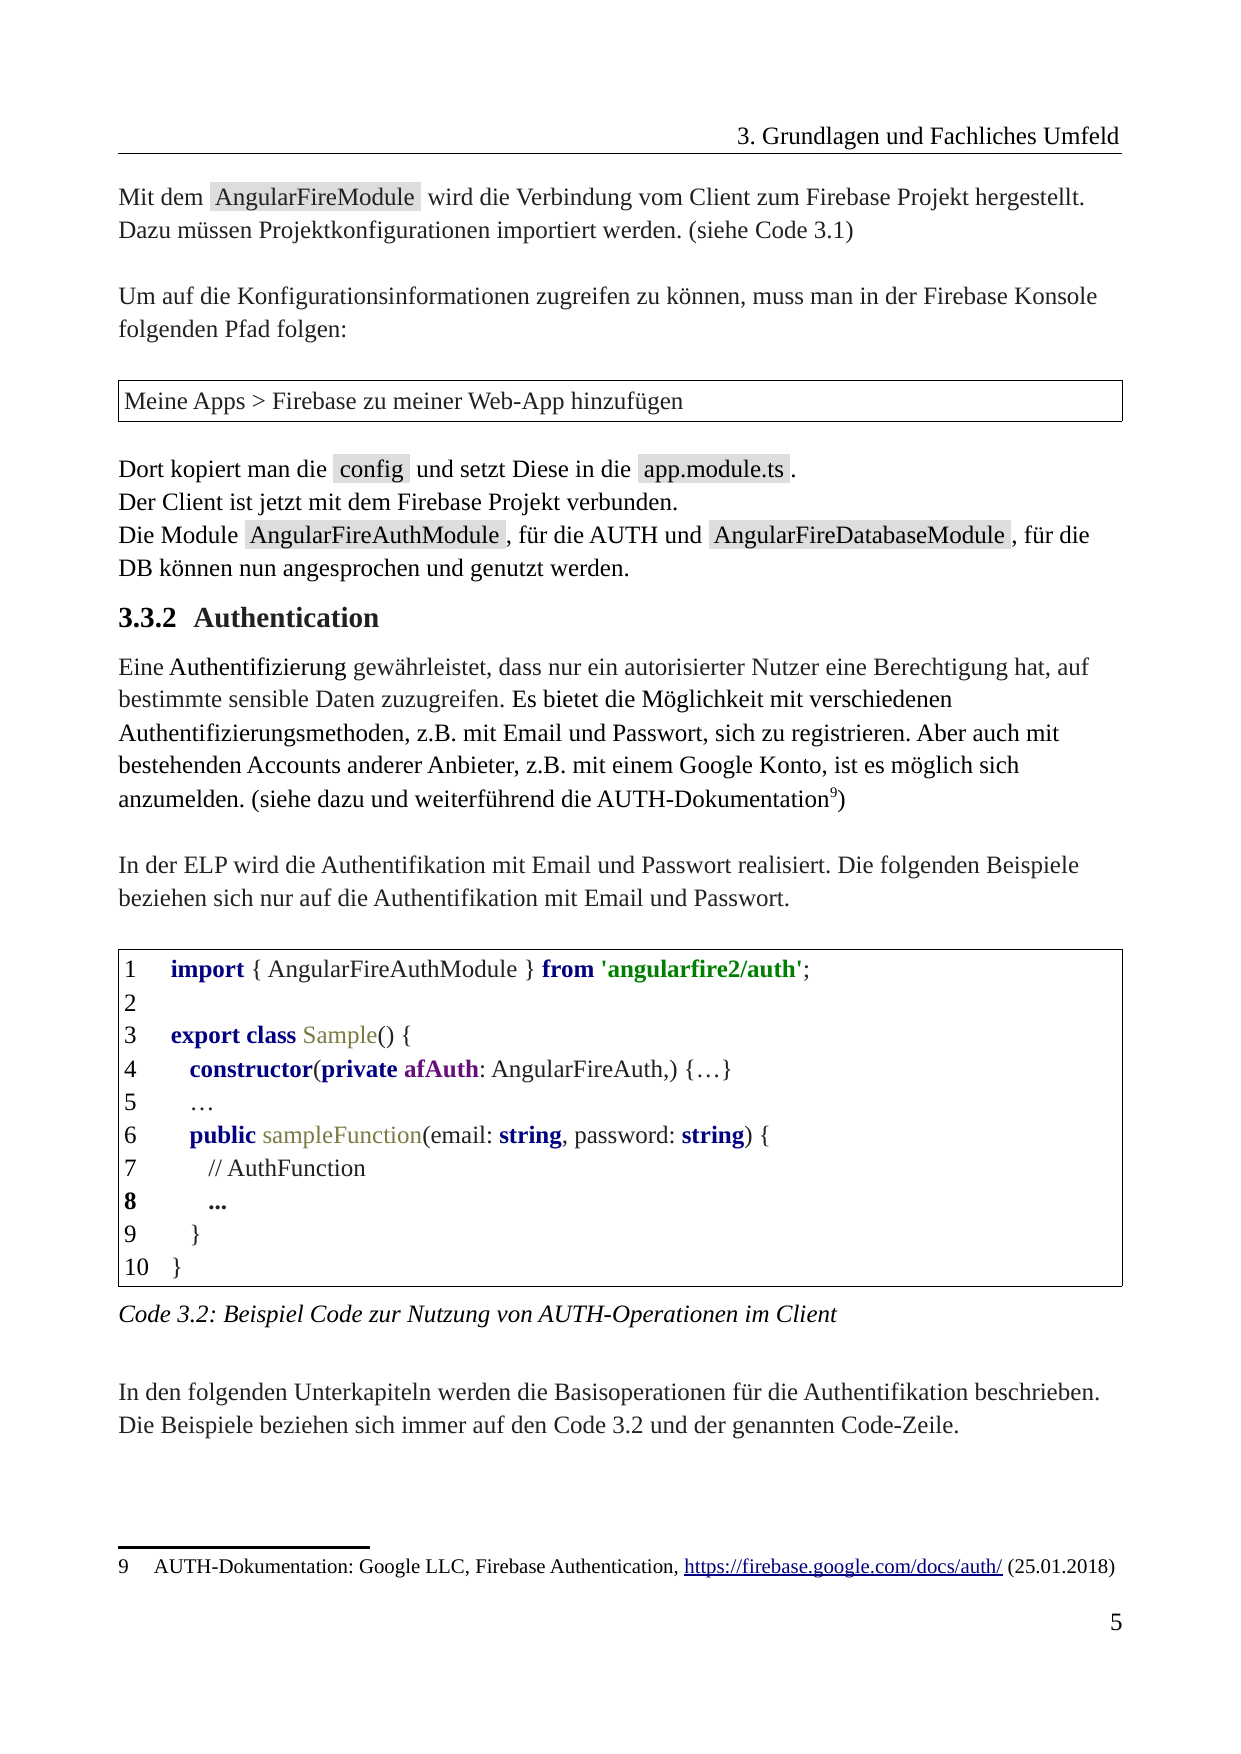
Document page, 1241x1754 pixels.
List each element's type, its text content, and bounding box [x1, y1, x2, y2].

text Um auf die Konfigurationsinformationen zugreifen zu können, muss man in der Firebase Konsole folgenden Pfad folgen: [118, 281, 1122, 343]
text In der ELP wird die Authentifikation mit Email und Passwort realisiert. Die folgenden Beispiele beziehen sich nur auf die Authentifikation mit Email und Passwort. [118, 850, 1122, 911]
text Dort kopiert man die config und setzt Diese in die app.module.ts . [118, 454, 1122, 483]
text Der Client ist jetzt mit dem Firebase Projekt verbunden. [118, 487, 1122, 516]
text Eine Authentifizierung gewährleistet, dass nur ein autorisierter Nutzer eine Berechtigung hat, auf bestimmte sensible Daten zuzugreifen. Es bietet die Möglichkeit mit verschiedenen Authentifizierungsmethoden, z.B. mit Email und Passwort, sich zu registrieren. Aber auch mit bestehenden Accounts anderer Anbieter, z.B. mit einem Google Konto, ist es möglich sich anzumelden. (siehe dazu und weiterführend die AUTH-Dokumentation) [118, 652, 1122, 812]
text In den folgenden Unterkapiteln werden die Basisoperationen für die Authentifikation beschrieben. Die Beispiele beziehen sich immer auf den Code 3.2 und der genannten Code-Zeile. [118, 1377, 1122, 1439]
text Die Module AngularFireAuthModule , für die AUTH und AngularFireDatabaseModule , für die DB können nun angesprochen und genutzt werden. [118, 520, 1122, 582]
text Code 3.2: Beispiel Code zur Nutzung von AUTH-Operationen im Client [118, 1299, 1122, 1328]
text AUTH-Dokumentation: Google LLC, Firebase Authentication, https://firebase.google.com/docs/auth/ (25.01.2018) [118, 1553, 1122, 1578]
text Mit dem AngularFireModule wird die Verbindung vom Client zum Firebase Projekt hergestellt. Dazu müssen Projektkonfigurationen importiert werden. (siehe Code 3.1) [118, 182, 1122, 244]
table_header import { AngularFireAuthModule } from 'angularfire2/auth'; export class Sample() { constructor(private afAuth: AngularFireAuth,) {…} … public sampleFunction(email: string, password: string) { // AuthFunction ... } } [165, 950, 1122, 1286]
table_header 1 2 3 4 5 6 7 8 9 10 [119, 950, 165, 1286]
subtitle Authentication [118, 601, 1122, 634]
table_header Meine Apps > Firebase zu meiner Web-App hinzufügen [119, 381, 1122, 421]
